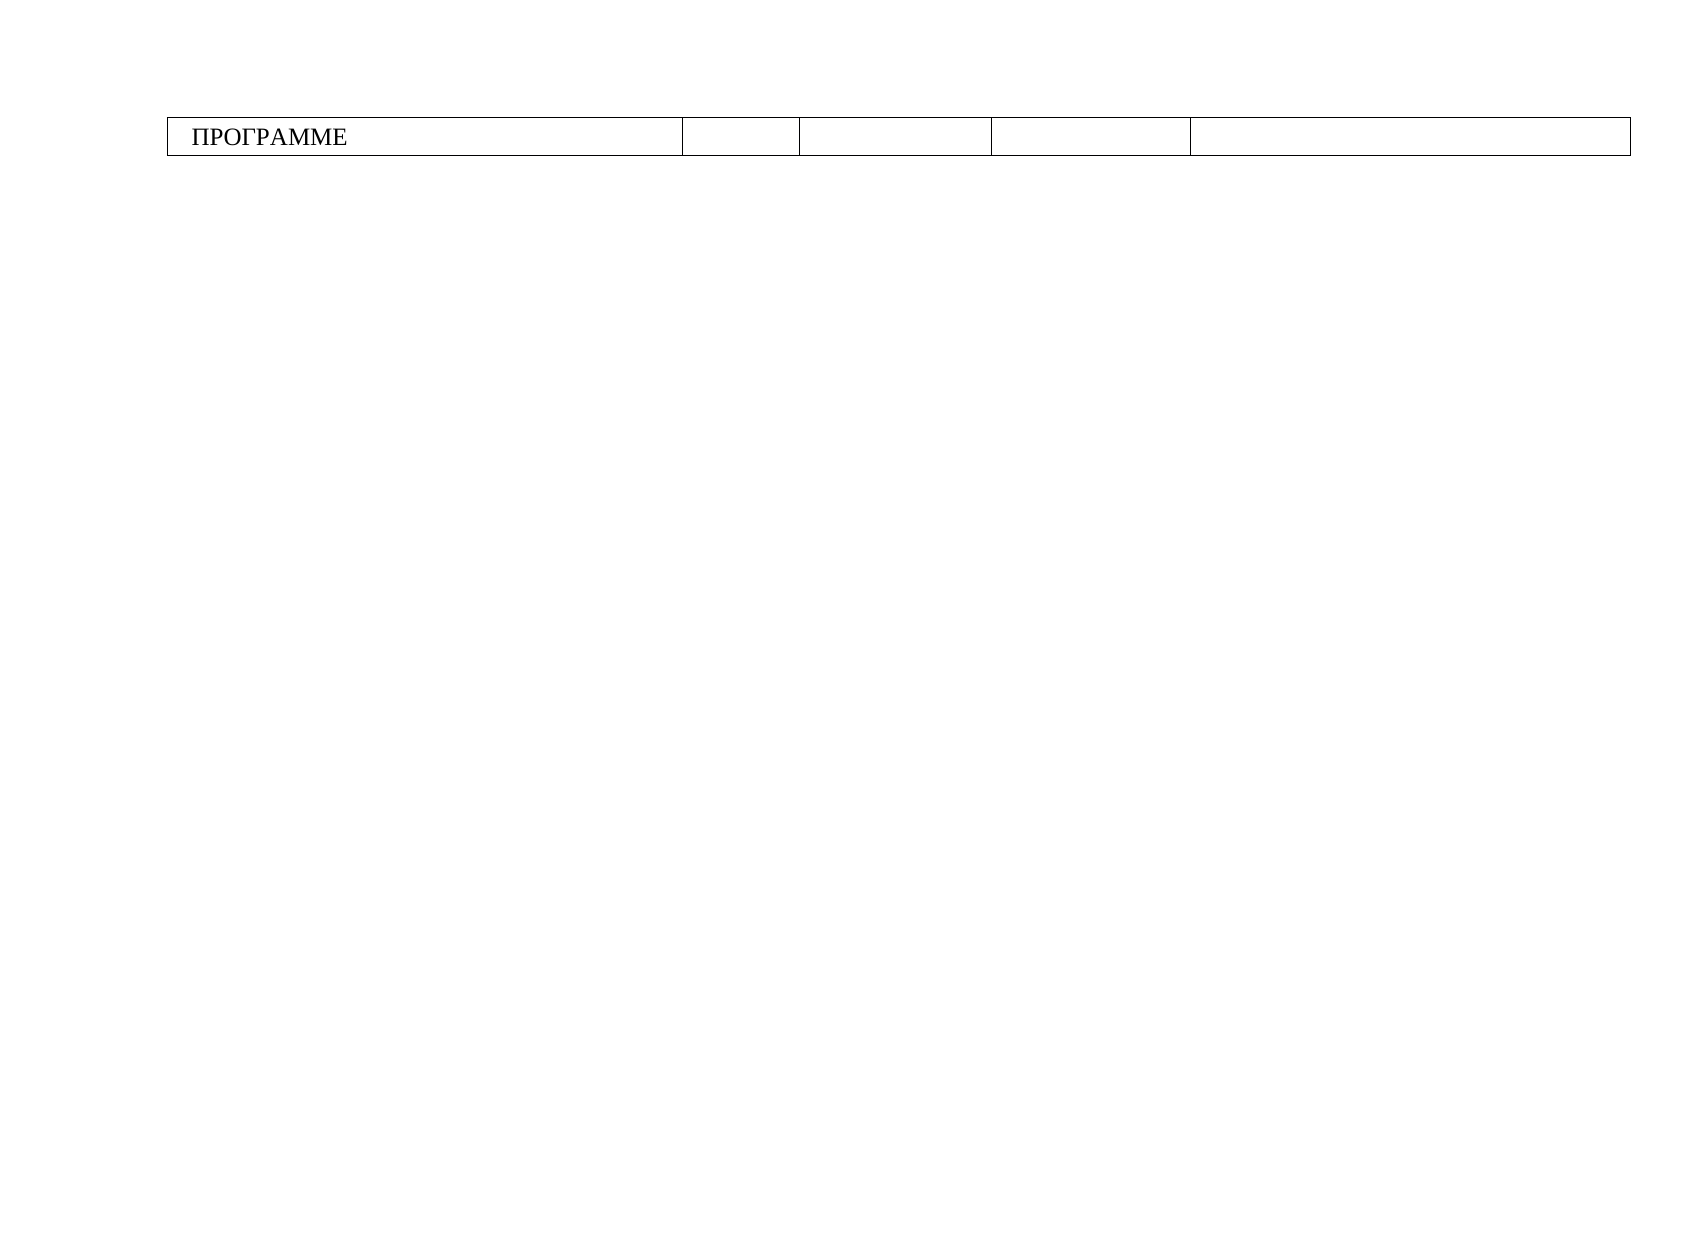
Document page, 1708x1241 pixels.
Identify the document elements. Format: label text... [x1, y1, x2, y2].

table_header ПРОГРАММЕ [168, 118, 682, 155]
table_header [992, 118, 1190, 155]
table_header [800, 118, 991, 155]
table_header [683, 118, 799, 155]
table_header [1191, 118, 1630, 155]
